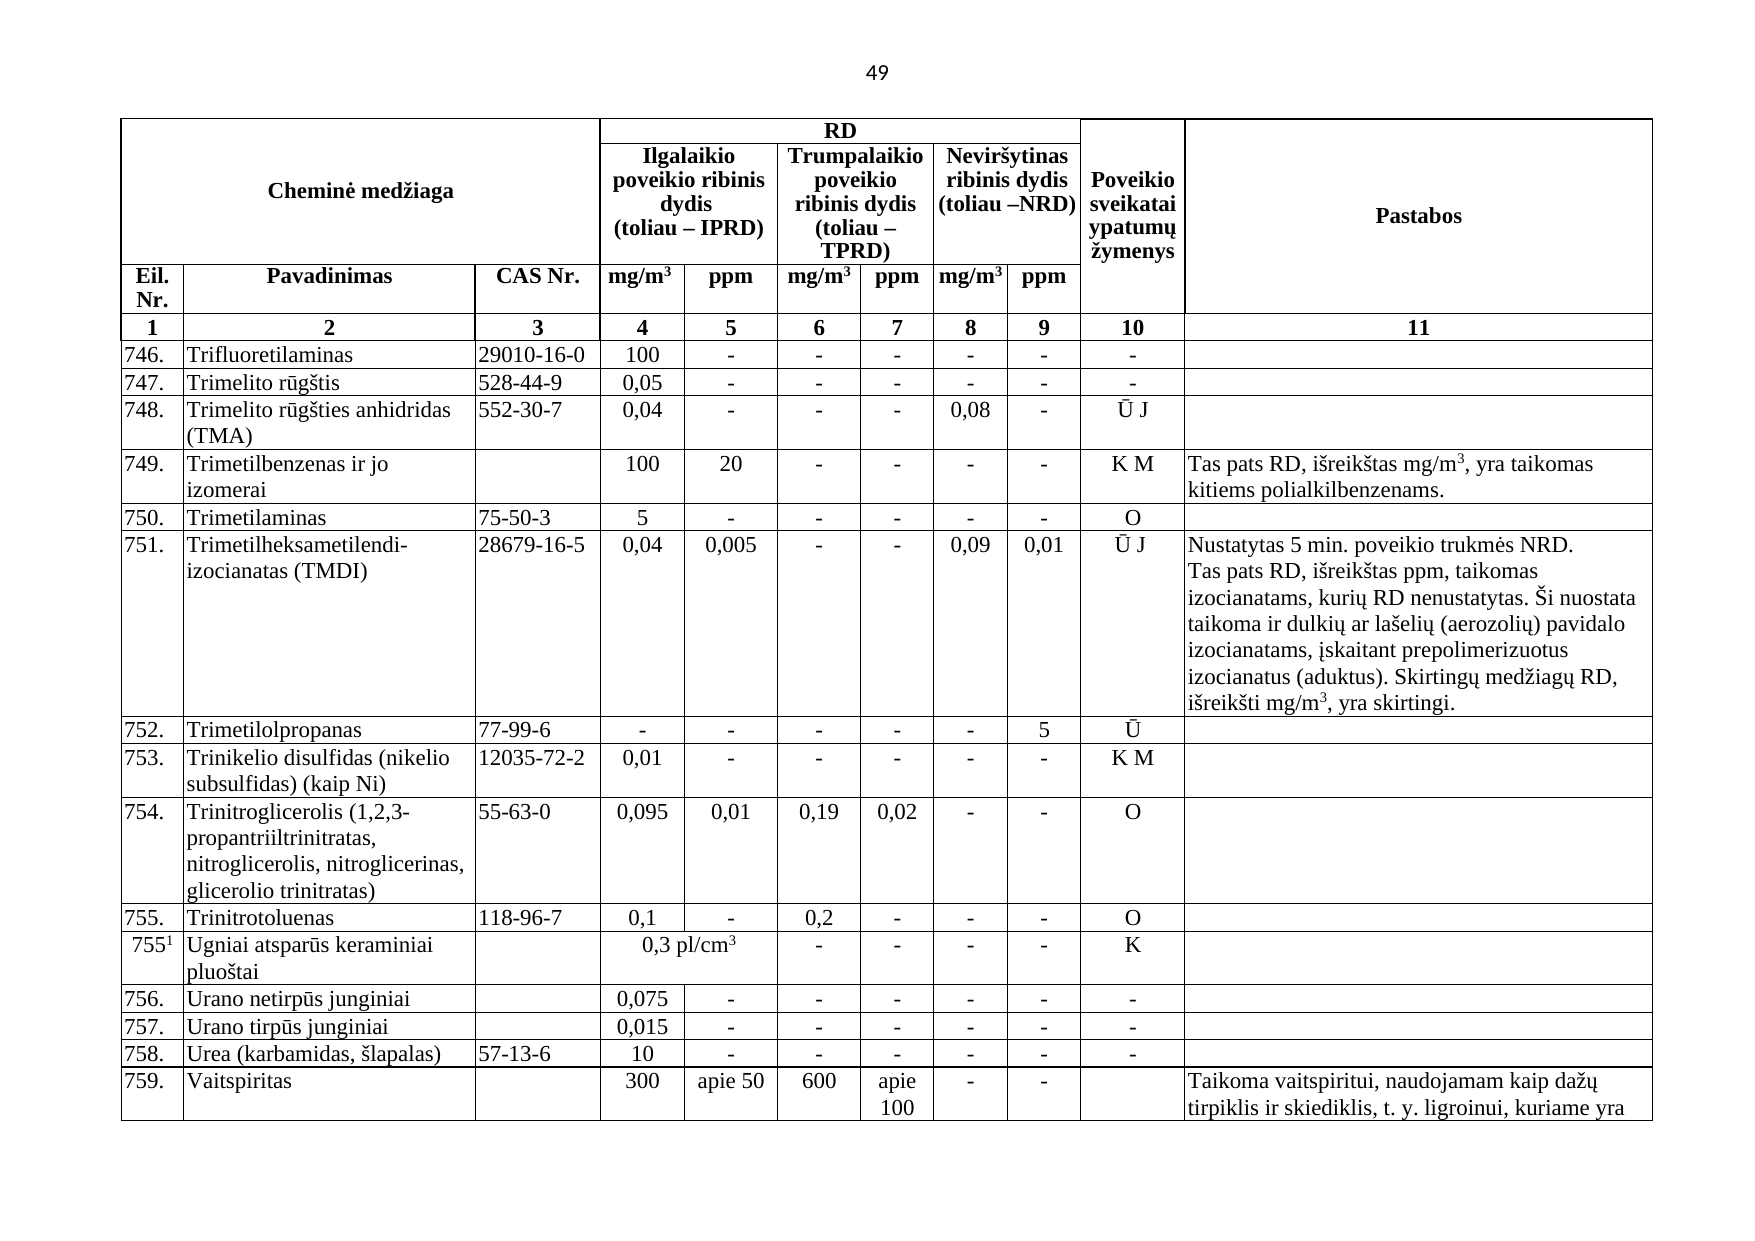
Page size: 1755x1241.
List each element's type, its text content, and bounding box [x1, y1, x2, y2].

table_cell 7 [861, 314, 933, 340]
table_cell Nustatytas 5 min. poveikio trukmės NRD. Tas pats RD, išreikštas ppm, taikomas izocianatams, kurių RD nenustatytas. Ši nuostata taikoma ir dulkių ar lašelių (aerozolių) pavidalo izocianatams, įskaitant prepolimerizuotus izocianatus (aduktus). Skirtingų medžiagų RD, išreikšti mg/m3, yra skirtingi. [1185, 531, 1652, 716]
table_cell - [1008, 1040, 1080, 1066]
table_cell O [1081, 504, 1184, 530]
table_cell Urea (karbamidas, šlapalas) [184, 1040, 475, 1066]
table_cell 55-63-0 [476, 798, 600, 903]
table_cell Ū [1081, 717, 1184, 743]
table_cell Trimetilolpropanas [184, 717, 475, 743]
table_cell - [861, 504, 933, 530]
table_cell [1185, 904, 1652, 931]
table_cell 5 [685, 314, 777, 340]
table_cell - [861, 904, 933, 931]
table_cell Ū J [1081, 396, 1184, 449]
table_header Poveikio sveikatai ypatumų žymenys [1081, 120, 1184, 312]
table_cell 57-13-6 [476, 1040, 600, 1066]
table_cell 100 [601, 341, 684, 368]
table_cell 5 [1008, 717, 1080, 743]
table_cell 756. [122, 985, 183, 1012]
table_cell 753. [122, 744, 183, 797]
table_cell 7551 [122, 932, 183, 984]
table_cell Trimelito rūgšties anhidridas (TMA) [184, 396, 475, 449]
table_header RD [601, 119, 1080, 143]
table_cell 8 [934, 314, 1007, 340]
table_cell 0,075 [601, 985, 684, 1012]
table_cell - [685, 1040, 777, 1066]
table_cell - [861, 396, 933, 449]
table_cell 0,3 pl/cm3 [601, 932, 777, 984]
table_cell - [934, 744, 1007, 797]
table_cell Trumpalaikio poveikio ribinis dydis (toliau –TPRD) [778, 144, 933, 263]
table_cell 5 [601, 504, 684, 530]
table_cell [476, 450, 600, 503]
table_cell 77-99-6 [476, 717, 600, 743]
table_cell - [1008, 369, 1080, 395]
table_cell 300 [601, 1068, 684, 1120]
table_cell mg/m3 [601, 265, 684, 312]
table_cell O [1081, 904, 1184, 931]
table_cell 0,015 [601, 1013, 684, 1039]
table_cell - [685, 985, 777, 1012]
table_cell - [934, 1040, 1007, 1066]
table_cell [1185, 1040, 1652, 1066]
table_cell Tas pats RD, išreikštas mg/m3, yra taikomas kitiems polialkilbenzenams. [1185, 450, 1652, 503]
table_cell 755. [122, 904, 183, 931]
table_cell 746. [122, 341, 183, 368]
table_cell [1185, 504, 1652, 530]
table_cell [1185, 369, 1652, 395]
table_cell - [1008, 1013, 1080, 1039]
table_cell ppm [685, 265, 777, 312]
table_cell mg/m3 [934, 265, 1007, 312]
table_cell 0,2 [778, 904, 860, 931]
table_cell - [861, 932, 933, 984]
table_cell 10 [1081, 314, 1184, 340]
table_cell - [685, 744, 777, 797]
table_cell 75-50-3 [476, 504, 600, 530]
table_cell - [861, 1040, 933, 1066]
table_cell - [778, 450, 860, 503]
table_cell ppm [861, 265, 933, 312]
table_cell - [934, 1013, 1007, 1039]
table_cell 0,08 [934, 396, 1007, 449]
table_cell [476, 932, 600, 984]
table_cell Trimetilheksametilendi-izocianatas (TMDI) [184, 531, 475, 716]
table_cell - [861, 744, 933, 797]
table_cell - [778, 744, 860, 797]
table_cell 9 [1008, 314, 1080, 340]
table_cell 0,01 [1008, 531, 1080, 716]
table_cell - [1008, 396, 1080, 449]
table_cell 20 [685, 450, 777, 503]
table_cell apie 50 [685, 1068, 777, 1120]
table_cell - [1008, 904, 1080, 931]
table_cell - [778, 717, 860, 743]
table_cell Trifluoretilaminas [184, 341, 475, 368]
table_cell K M [1081, 450, 1184, 503]
table_cell Trinitroglicerolis (1,2,3-propantriiltrinitratas, nitroglicerolis, nitroglicerinas, glicerolio trinitratas) [184, 798, 475, 903]
table_cell - [861, 369, 933, 395]
table_cell - [685, 717, 777, 743]
table_cell Ugniai atsparūs keraminiai pluoštai [184, 932, 475, 984]
table_cell - [601, 717, 684, 743]
table_cell Urano netirpūs junginiai [184, 985, 475, 1012]
table_cell ppm [1008, 265, 1080, 312]
table_cell O [1081, 798, 1184, 903]
table_cell Trinitrotoluenas [184, 904, 475, 931]
table_cell - [861, 1013, 933, 1039]
table_cell - [1081, 1013, 1184, 1039]
table_cell - [778, 341, 860, 368]
table_cell - [934, 341, 1007, 368]
table_cell - [934, 717, 1007, 743]
table_cell Vaitspiritas [184, 1068, 475, 1120]
table_cell - [934, 798, 1007, 903]
table_cell Pavadinimas [184, 265, 474, 312]
table_cell [1185, 717, 1652, 743]
table_header Pastabos [1186, 120, 1652, 312]
table_cell Trimetilaminas [184, 504, 475, 530]
table_cell [1185, 1013, 1652, 1039]
table_cell - [1008, 744, 1080, 797]
table_cell - [685, 369, 777, 395]
table_cell 10 [601, 1040, 684, 1066]
table_cell - [1081, 1040, 1184, 1066]
table_cell 0,09 [934, 531, 1007, 716]
table_cell 28679-16-5 [476, 531, 600, 716]
table_cell [476, 1068, 600, 1120]
table_cell 0,01 [685, 798, 777, 903]
table_cell apie 100 [861, 1068, 933, 1120]
table_cell - [1081, 369, 1184, 395]
table_cell 0,01 [601, 744, 684, 797]
table_cell - [778, 396, 860, 449]
table_cell - [778, 369, 860, 395]
table_cell Trinikelio disulfidas (nikelio subsulfidas) (kaip Ni) [184, 744, 475, 797]
table_cell - [1008, 504, 1080, 530]
table_cell 0,095 [601, 798, 684, 903]
table_cell [1185, 341, 1652, 368]
table_cell - [1008, 798, 1080, 903]
table_cell Ilgalaikio poveikio ribinis dydis (toliau – IPRD) [601, 144, 777, 263]
table_cell 0,04 [601, 396, 684, 449]
table_cell - [1008, 985, 1080, 1012]
table_cell 750. [122, 504, 183, 530]
table_cell - [934, 985, 1007, 1012]
table_cell 528-44-9 [476, 369, 600, 395]
table_cell 118-96-7 [476, 904, 600, 931]
table_cell - [685, 504, 777, 530]
table_cell 100 [601, 450, 684, 503]
table_cell mg/m3 [778, 265, 860, 312]
table_cell - [934, 932, 1007, 984]
table_cell 0,02 [861, 798, 933, 903]
table_cell - [861, 985, 933, 1012]
table_cell [1185, 798, 1652, 903]
table_cell 3 [476, 314, 599, 340]
table_cell 0,1 [601, 904, 684, 931]
table_cell [1185, 985, 1652, 1012]
table_cell - [1008, 450, 1080, 503]
table_cell 748. [122, 396, 183, 449]
table_cell - [778, 1040, 860, 1066]
table_cell 1 [122, 314, 183, 340]
table_cell 752. [122, 717, 183, 743]
table_cell - [861, 341, 933, 368]
table_cell 0,05 [601, 369, 684, 395]
table_cell - [778, 932, 860, 984]
table_cell [1185, 396, 1652, 449]
table_cell [476, 1013, 600, 1039]
table_cell 11 [1185, 314, 1652, 340]
table_cell - [934, 904, 1007, 931]
table_cell Trimetilbenzenas ir jo izomerai [184, 450, 475, 503]
table_cell K [1081, 932, 1184, 984]
table_cell - [778, 985, 860, 1012]
table_cell 2 [184, 314, 474, 340]
table_cell Taikoma vaitspiritui, naudojamam kaip dažų tirpiklis ir skiediklis, t. y. ligroinui, kuriame yra [1185, 1068, 1652, 1120]
table_cell - [1081, 985, 1184, 1012]
table_cell 747. [122, 369, 183, 395]
table_cell - [1081, 341, 1184, 368]
table_cell - [778, 504, 860, 530]
table_cell 749. [122, 450, 183, 503]
table_cell - [685, 341, 777, 368]
table_cell 600 [778, 1068, 860, 1120]
table_cell 0,19 [778, 798, 860, 903]
table_cell 552-30-7 [476, 396, 600, 449]
table_cell - [934, 369, 1007, 395]
table_cell [1185, 932, 1652, 984]
table_cell - [778, 531, 860, 716]
table_header Cheminė medžiaga [122, 119, 599, 263]
table_cell Neviršytinas ribinis dydis (toliau –NRD) [934, 144, 1080, 263]
table_cell 6 [778, 314, 860, 340]
table_cell Trimelito rūgštis [184, 369, 475, 395]
table_cell - [685, 396, 777, 449]
table_cell CAS Nr. [476, 265, 599, 312]
table_cell 4 [601, 314, 684, 340]
table_cell - [1008, 341, 1080, 368]
table_cell - [861, 531, 933, 716]
table_cell 0,04 [601, 531, 684, 716]
table_cell 759. [122, 1068, 183, 1120]
table_cell 29010-16-0 [476, 341, 600, 368]
table_cell 758. [122, 1040, 183, 1066]
table_cell - [934, 450, 1007, 503]
table_cell - [778, 1013, 860, 1039]
table_cell 12035-72-2 [476, 744, 600, 797]
table_cell Eil. Nr. [122, 265, 183, 312]
table_cell 751. [122, 531, 183, 716]
table_cell - [1008, 1068, 1080, 1120]
table_cell - [934, 1068, 1007, 1120]
table_cell - [1008, 932, 1080, 984]
table_cell - [934, 504, 1007, 530]
table_cell K M [1081, 744, 1184, 797]
table_cell [476, 985, 600, 1012]
table_cell 754. [122, 798, 183, 903]
table_cell Urano tirpūs junginiai [184, 1013, 475, 1039]
table_cell [1185, 744, 1652, 797]
table_cell [1081, 1068, 1184, 1120]
table_cell 0,005 [685, 531, 777, 716]
table_cell Ū J [1081, 531, 1184, 716]
table_cell - [685, 1013, 777, 1039]
table_cell - [685, 904, 777, 931]
table_cell - [861, 717, 933, 743]
table_cell - [861, 450, 933, 503]
table_cell 757. [122, 1013, 183, 1039]
